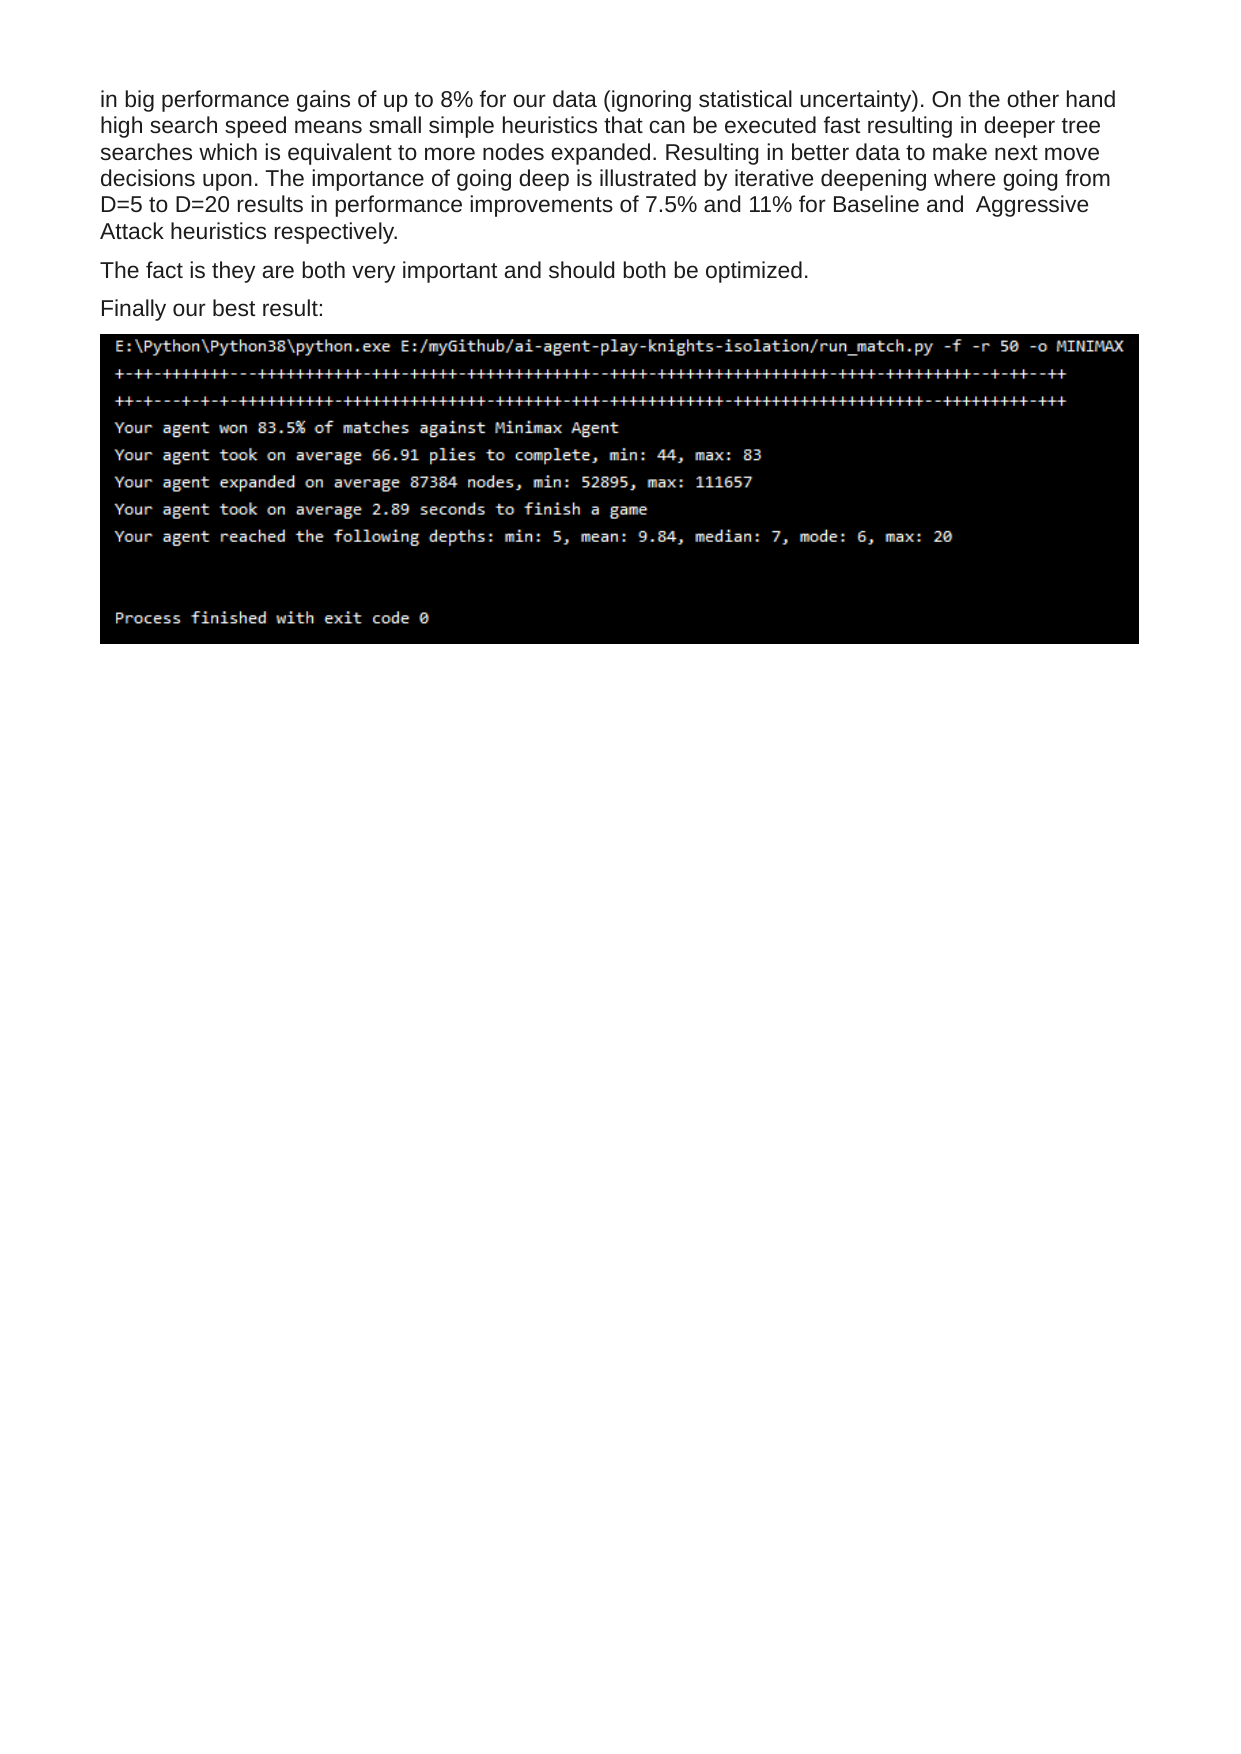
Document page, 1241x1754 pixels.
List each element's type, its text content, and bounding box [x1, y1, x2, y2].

text The fact is they are both very important and should both be optimized. [100, 257, 1139, 283]
picture [100, 334, 1139, 644]
text Finally our best result: [100, 295, 1139, 322]
text in big performance gains of up to 8% for our data (ignoring statistical uncertainty). On the other hand high search speed means small simple heuristics that can be executed fast resulting in deeper tree searches which is equivalent to more nodes expanded. Resulting in better data to make next move decisions upon. The importance of going deep is illustrated by iterative deepening where going from D=5 to D=20 results in performance improvements of 7.5% and 11% for Baseline and Aggressive Attack heuristics respectively. [100, 86, 1139, 244]
